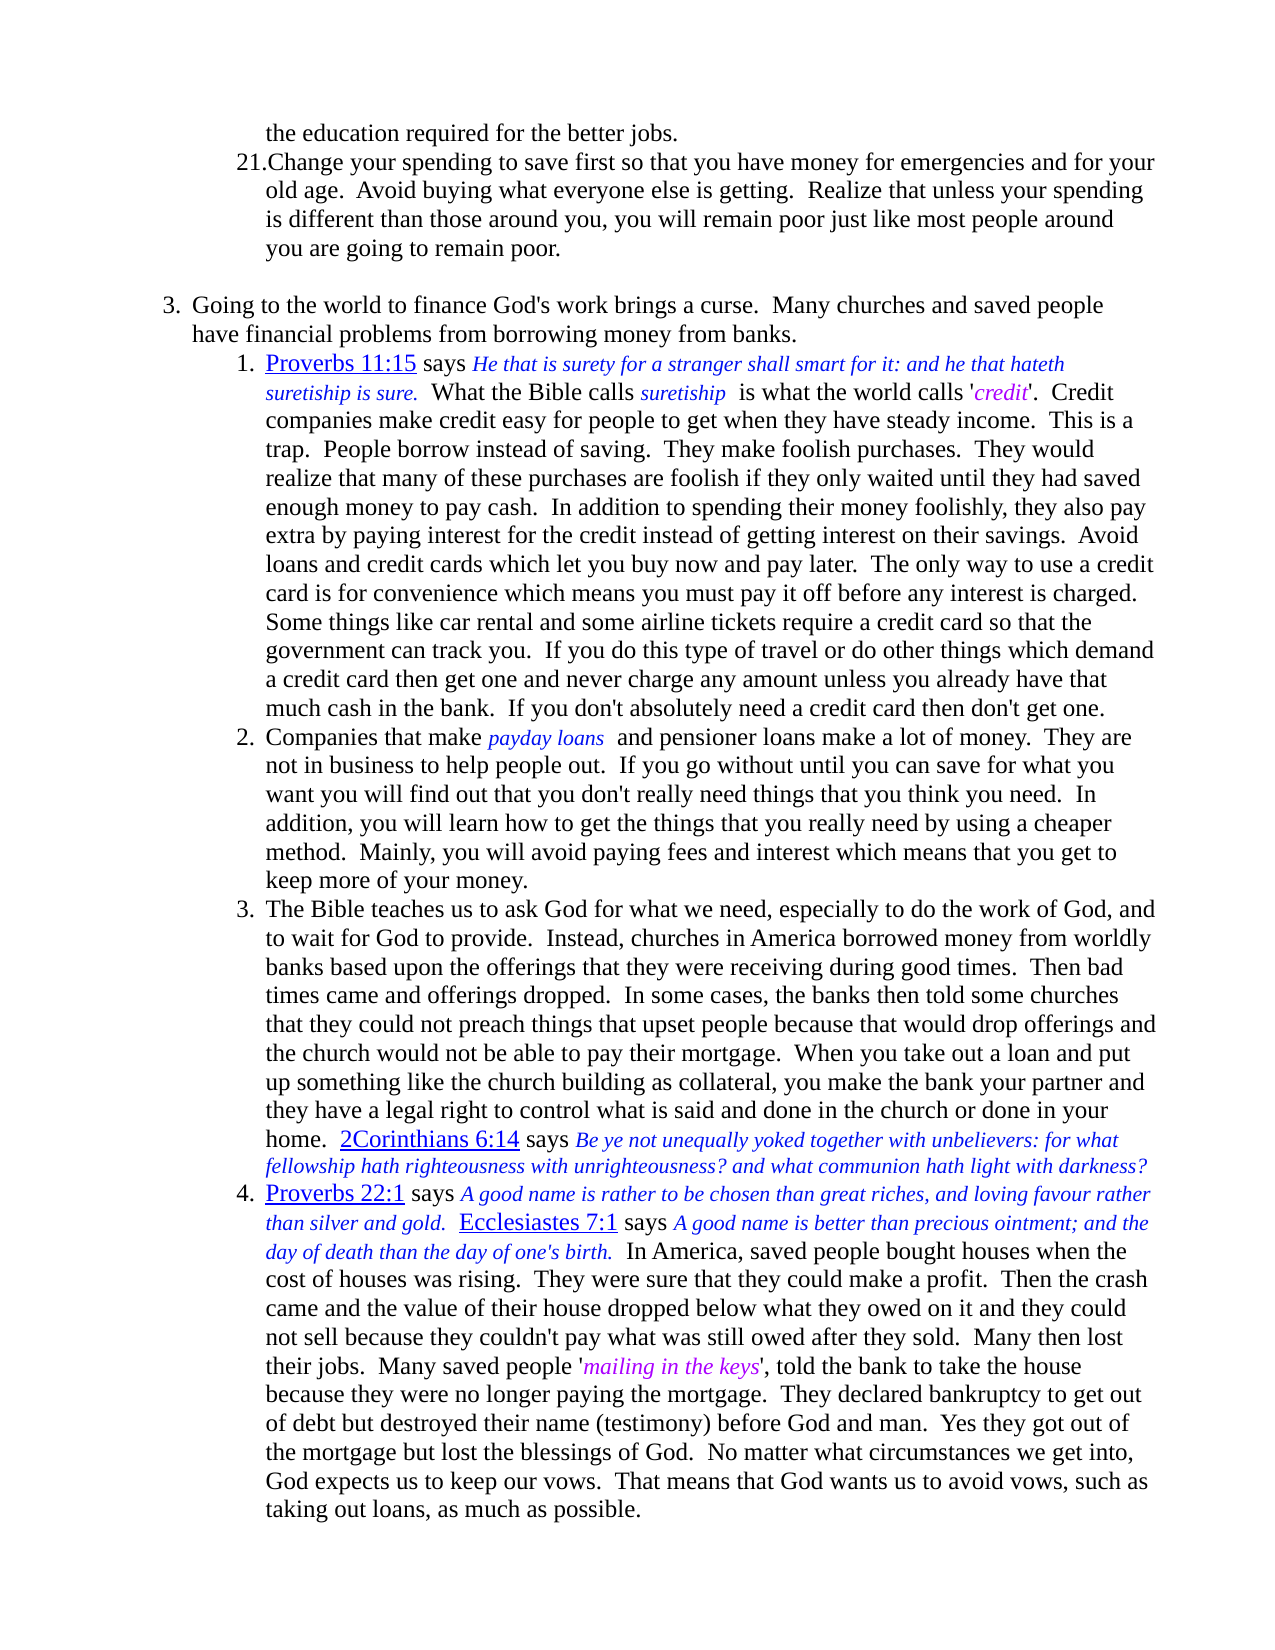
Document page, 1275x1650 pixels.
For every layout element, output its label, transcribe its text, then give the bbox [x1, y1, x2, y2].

list the education required for the better jobs. [236, 118, 1157, 147]
list The Bible teaches us to ask God for what we need, especially to do the work of God, and to wait for God to provide. Instead, churches in America borrowed money from worldly banks based upon the offerings that they were receiving during good times. Then bad times came and offerings dropped. In some cases, the banks then told some churches that they could not preach things that upset people because that would drop offerings and the church would not be able to pay their mortgage. When you take out a loan and put up something like the church building as collateral, you make the bank your partner and they have a legal right to control what is said and done in the church or done in your home. 2Corinthians 6:14 says Be ye not unequally yoked together with unbelievers: for what fellowship hath righteousness with unrighteousness? and what communion hath light with darkness? [236, 894, 1157, 1178]
list Proverbs 11:15 says He that is surety for a stranger shall smart for it: and he that hateth suretiship is sure. What the Bible calls suretiship is what the world calls 'credit'. Credit companies make credit easy for people to get when they have steady income. This is a trap. People borrow instead of saving. They make foolish purchases. They would realize that many of these purchases are foolish if they only waited until they had saved enough money to pay cash. In addition to spending their money foolishly, they also pay extra by paying interest for the credit instead of getting interest on their savings. Avoid loans and credit cards which let you buy now and pay later. The only way to use a credit card is for convenience which means you must pay it off before any interest is charged. Some things like car rental and some airline tickets require a credit card so that the government can track you. If you do this type of travel or do other things which demand a credit card then get one and never charge any amount unless you already have that much cash in the bank. If you don't absolutely need a credit card then don't get one. [236, 348, 1157, 722]
list Companies that make payday loans and pensioner loans make a lot of money. They are not in business to help people out. If you go without until you can save for what you want you will find out that you don't really need things that you think you need. In addition, you will learn how to get the things that you really need by using a cheaper method. Mainly, you will avoid paying fees and interest which means that you get to keep more of your money. [236, 722, 1157, 894]
list Proverbs 22:1 says A good name is rather to be chosen than great riches, and loving favour rather than silver and gold. Ecclesiastes 7:1 says A good name is better than precious ointment; and the day of death than the day of one's birth. In America, saved people bought houses when the cost of houses was rising. They were sure that they could make a profit. Then the crash came and the value of their house dropped below what they owed on it and they could not sell because they couldn't pay what was still owed after they sold. Many then lost their jobs. Many saved people 'mailing in the keys', told the bank to take the house because they were no longer paying the mortgage. They declared bankruptcy to get out of debt but destroyed their name (testimony) before God and man. Yes they got out of the mortgage but lost the blessings of God. No matter what circumstances we get into, God expects us to keep our vows. That means that God wants us to avoid vows, such as taking out loans, as much as possible. [236, 1178, 1157, 1523]
list Change your spending to save first so that you have money for emergencies and for your old age. Avoid buying what everyone else is getting. Realize that unless your spending is different than those around you, you will remain poor just like most people around you are going to remain poor. [236, 147, 1157, 262]
list Going to the world to finance God's work brings a curse. Many churches and saved people have financial problems from borrowing money from banks. [162, 291, 1157, 348]
